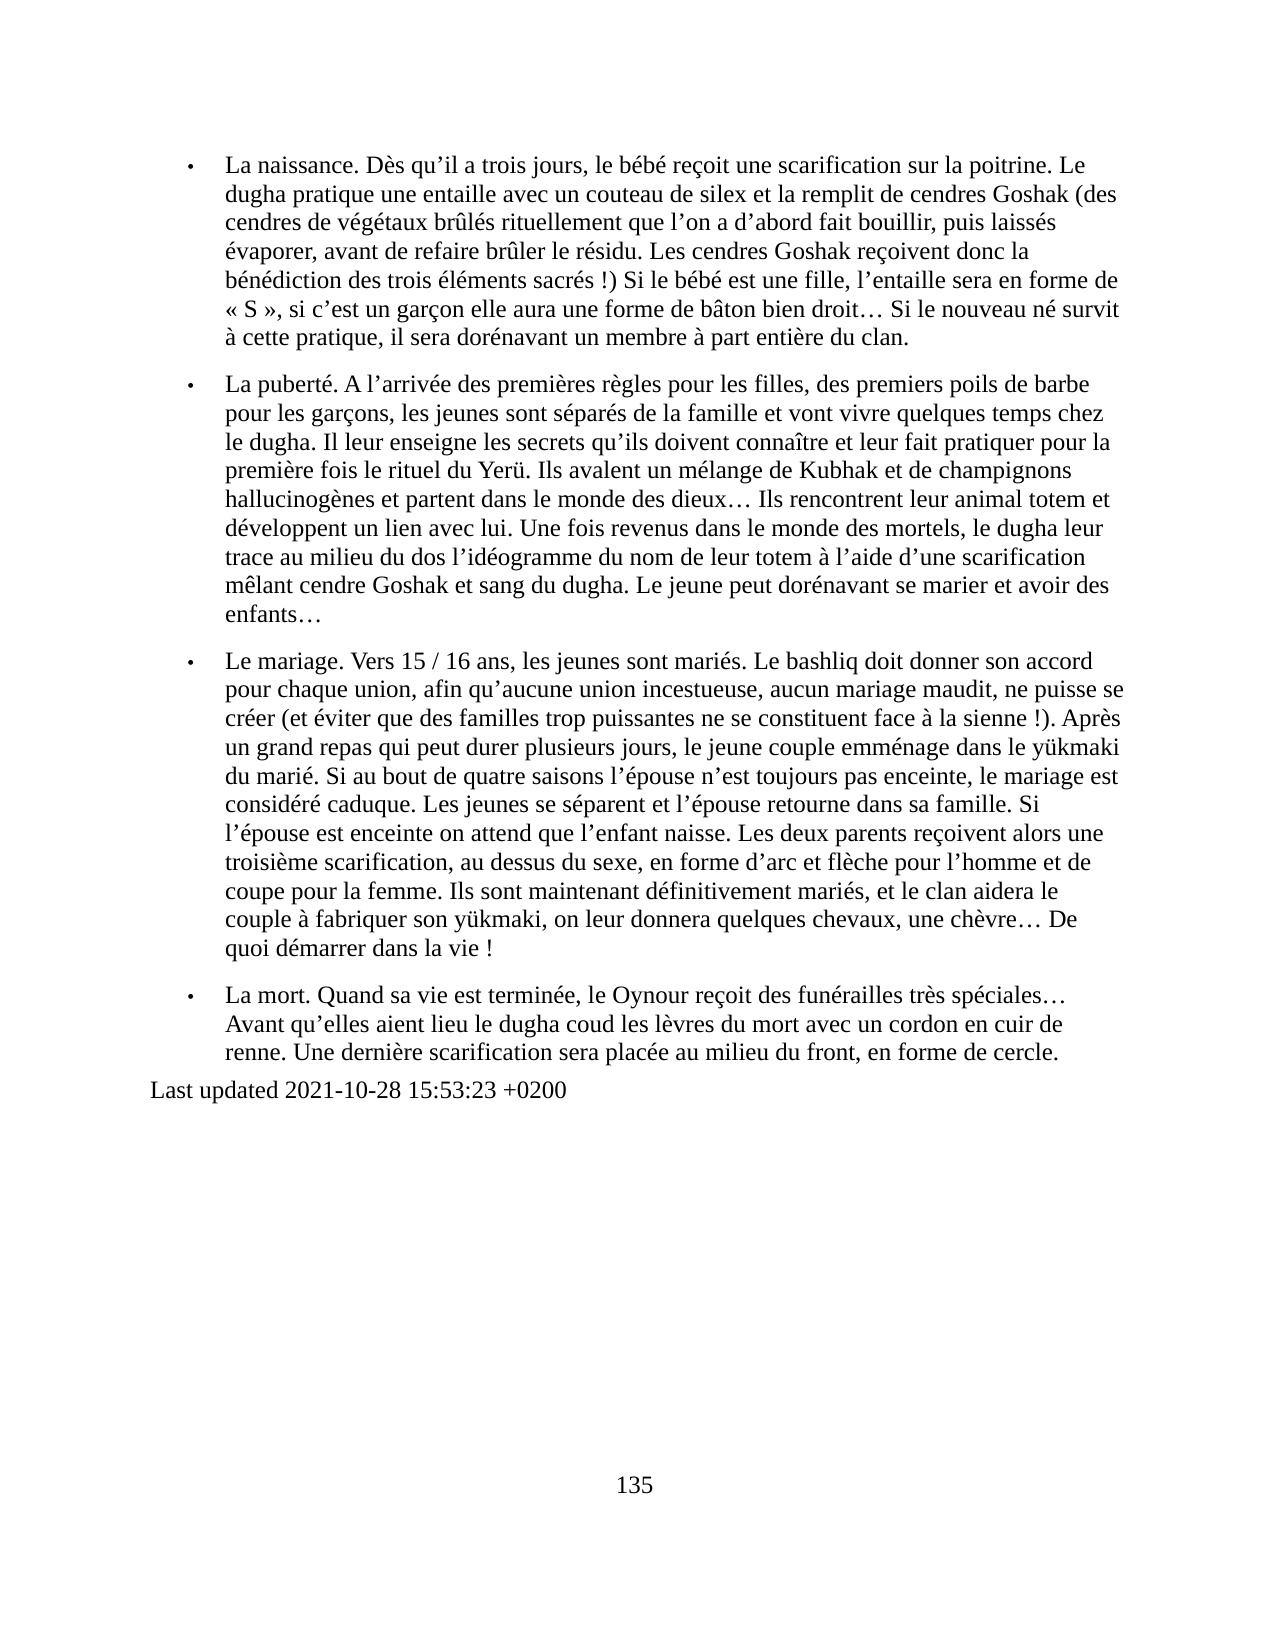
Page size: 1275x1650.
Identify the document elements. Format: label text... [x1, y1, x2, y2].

list La puberté. A l’arrivée des premières règles pour les filles, des premiers poils de barbe pour les garçons, les jeunes sont séparés de la famille et vont vivre quelques temps chez le dugha. Il leur enseigne les secrets qu’ils doivent connaître et leur fait pratiquer pour la première fois le rituel du Yerü. Ils avalent un mélange de Kubhak et de champignons hallucinogènes et partent dans le monde des dieux…​ Ils rencontrent leur animal totem et développent un lien avec lui. Une fois revenus dans le monde des mortels, le dugha leur trace au milieu du dos l’idéogramme du nom de leur totem à l’aide d’une scarification mêlant cendre Goshak et sang du dugha. Le jeune peut dorénavant se marier et avoir des enfants…​ [187, 369, 1125, 628]
list La naissance. Dès qu’il a trois jours, le bébé reçoit une scarification sur la poitrine. Le dugha pratique une entaille avec un couteau de silex et la remplit de cendres Goshak (des cendres de végétaux brûlés rituellement que l’on a d’abord fait bouillir, puis laissés évaporer, avant de refaire brûler le résidu. Les cendres Goshak reçoivent donc la bénédiction des trois éléments sacrés !) Si le bébé est une fille, l’entaille sera en forme de « S », si c’est un garçon elle aura une forme de bâton bien droit…​ Si le nouveau né survit à cette pratique, il sera dorénavant un membre à part entière du clan. [187, 150, 1125, 351]
text Last updated 2021-10-28 15:53:23 +0200 [150, 1075, 1125, 1104]
list Le mariage. Vers 15 / 16 ans, les jeunes sont mariés. Le bashliq doit donner son accord pour chaque union, afin qu’aucune union incestueuse, aucun mariage maudit, ne puisse se créer (et éviter que des familles trop puissantes ne se constituent face à la sienne !). Après un grand repas qui peut durer plusieurs jours, le jeune couple emménage dans le yükmaki du marié. Si au bout de quatre saisons l’épouse n’est toujours pas enceinte, le mariage est considéré caduque. Les jeunes se séparent et l’épouse retourne dans sa famille. Si l’épouse est enceinte on attend que l’enfant naisse. Les deux parents reçoivent alors une troisième scarification, au dessus du sexe, en forme d’arc et flèche pour l’homme et de coupe pour la femme. Ils sont maintenant définitivement mariés, et le clan aidera le couple à fabriquer son yükmaki, on leur donnera quelques chevaux, une chèvre…​ De quoi démarrer dans la vie ! [187, 646, 1125, 962]
list La mort. Quand sa vie est terminée, le Oynour reçoit des funérailles très spéciales…​ Avant qu’elles aient lieu le dugha coud les lèvres du mort avec un cordon en cuir de renne. Une dernière scarification sera placée au milieu du front, en forme de cercle. [187, 980, 1125, 1066]
